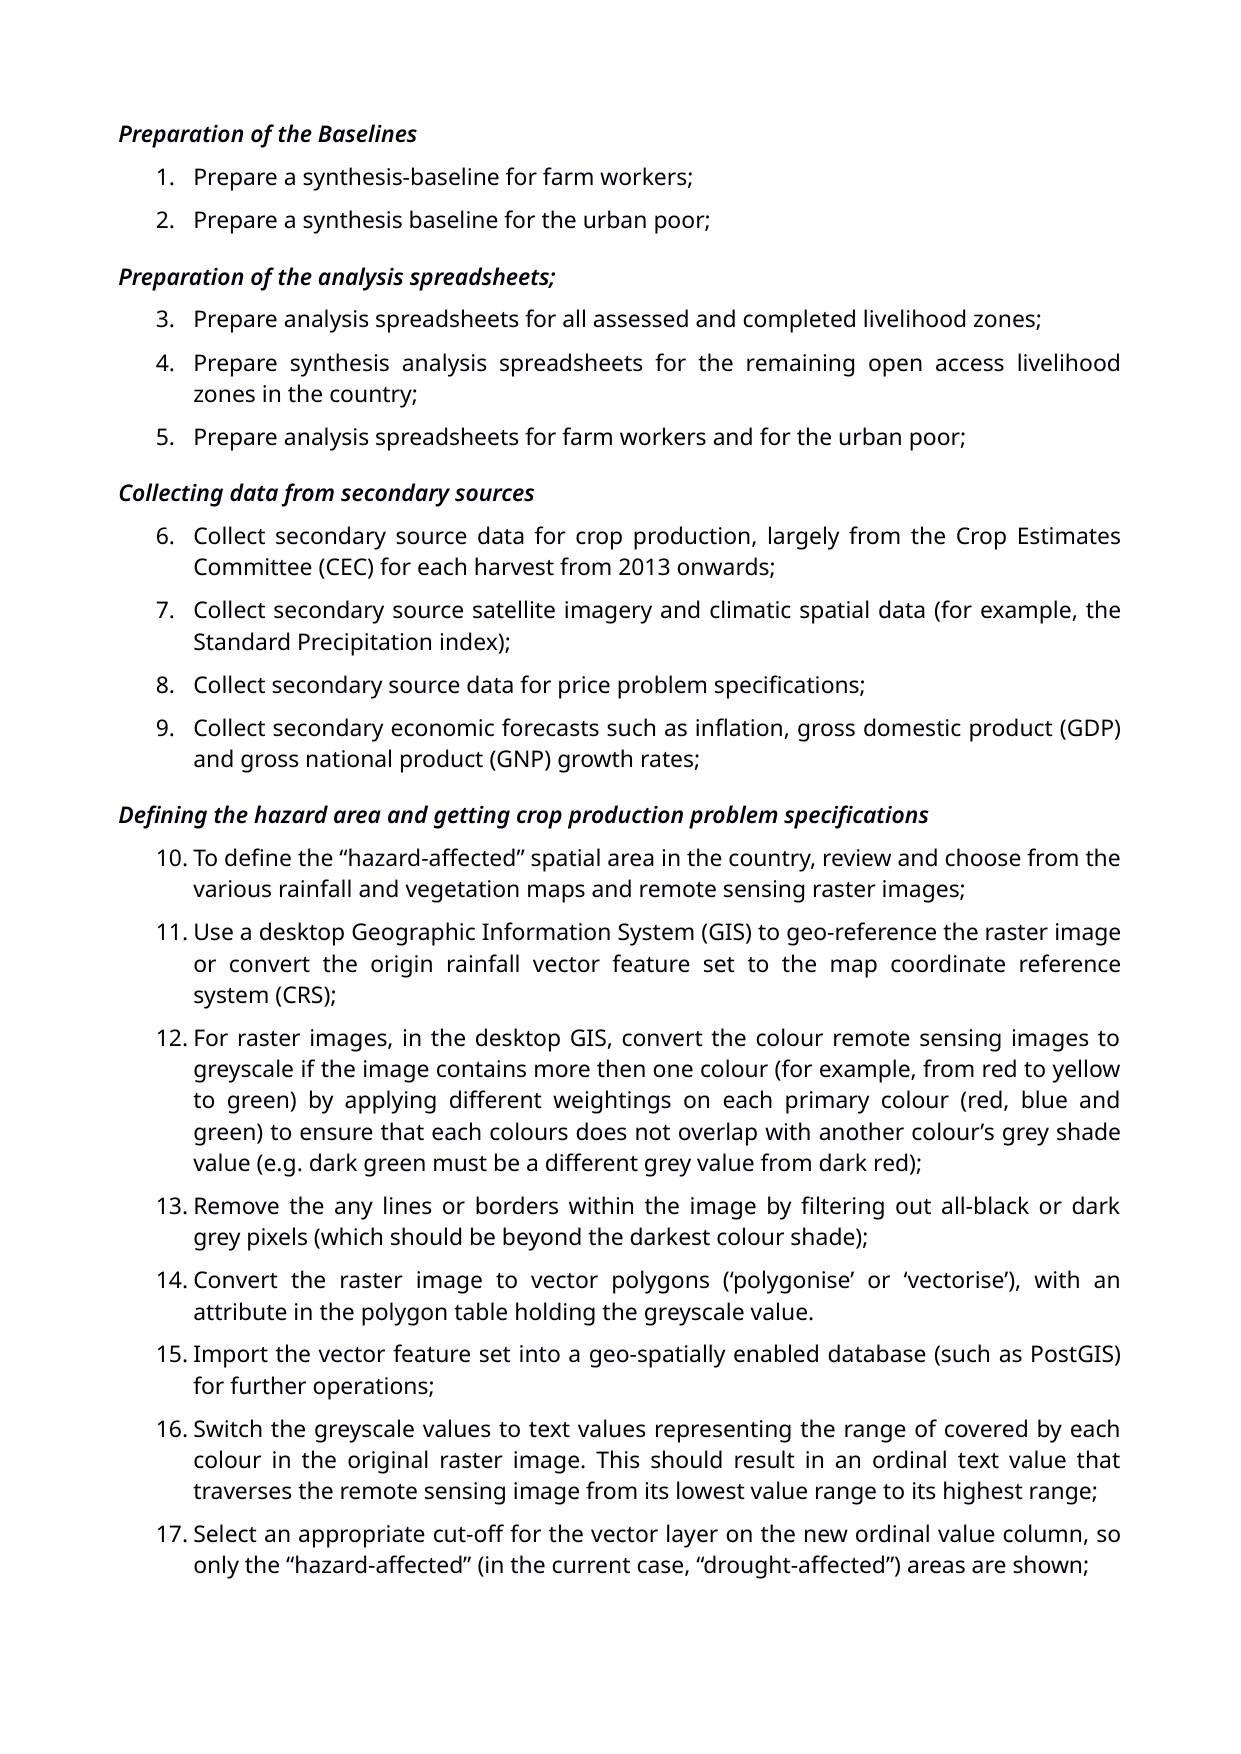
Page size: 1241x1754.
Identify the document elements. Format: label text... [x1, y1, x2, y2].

list Collect secondary source data for crop production, largely from the Crop Estimates Committee (CEC) for each harvest from 2013 onwards; [156, 520, 1122, 582]
list Convert the raster image to vector polygons (‘polygonise’ or ‘vectorise’), with an attribute in the polygon table holding the greyscale value. [156, 1264, 1122, 1327]
list Collect secondary source satellite imagery and climatic spatial data (for example, the Standard Precipitation index); [156, 594, 1122, 657]
list Prepare synthesis analysis spreadsheets for the remaining open access livelihood zones in the country; [156, 346, 1122, 409]
subtitle Collecting data from secondary sources [118, 477, 1122, 508]
list Remove the any lines or borders within the image by filtering out all-black or dark grey pixels (which should be beyond the darkest colour shade); [156, 1190, 1122, 1252]
list Collect secondary source data for price problem specifications; [156, 668, 1122, 700]
list Prepare a synthesis-baseline for farm workers; [156, 161, 1122, 192]
list Prepare a synthesis baseline for the urban poor; [156, 204, 1122, 235]
subtitle Preparation of the analysis spreadsheets; [118, 260, 1122, 292]
list For raster images, in the desktop GIS, convert the colour remote sensing images to greyscale if the image contains more then one colour (for example, from red to yellow to green) by applying different weightings on each primary colour (red, blue and green) to ensure that each colours does not overlap with another colour’s grey shade value (e.g. dark green must be a different grey value from dark red); [156, 1022, 1122, 1178]
list Collect secondary economic forecasts such as inflation, gross domestic product (GDP) and gross national product (GNP) growth rates; [156, 712, 1122, 774]
subtitle Defining the hazard area and getting crop production problem specifications [118, 799, 1122, 830]
list Select an appropriate cut-off for the vector layer on the new ordinal value column, so only the “hazard-affected” (in the current case, “drought-affected”) areas are shown; [156, 1518, 1122, 1581]
list To define the “hazard-affected” spatial area in the country, review and choose from the various rainfall and vegetation maps and remote sensing raster images; [156, 842, 1122, 904]
subtitle Preparation of the Baselines [118, 118, 1122, 149]
list Switch the greyscale values to text values representing the range of covered by each colour in the original raster image. This should result in an ordinal text value that traverses the remote sensing image from its lowest value range to its highest range; [156, 1413, 1122, 1506]
list Import the vector feature set into a geo-spatially enabled database (such as PostGIS) for further operations; [156, 1338, 1122, 1401]
list Prepare analysis spreadsheets for farm workers and for the urban poor; [156, 421, 1122, 452]
list Use a desktop Geographic Information System (GIS) to geo-reference the raster image or convert the origin rainfall vector feature set to the map coordinate reference system (CRS); [156, 916, 1122, 1010]
list Prepare analysis spreadsheets for all assessed and completed livelihood zones; [156, 303, 1122, 335]
